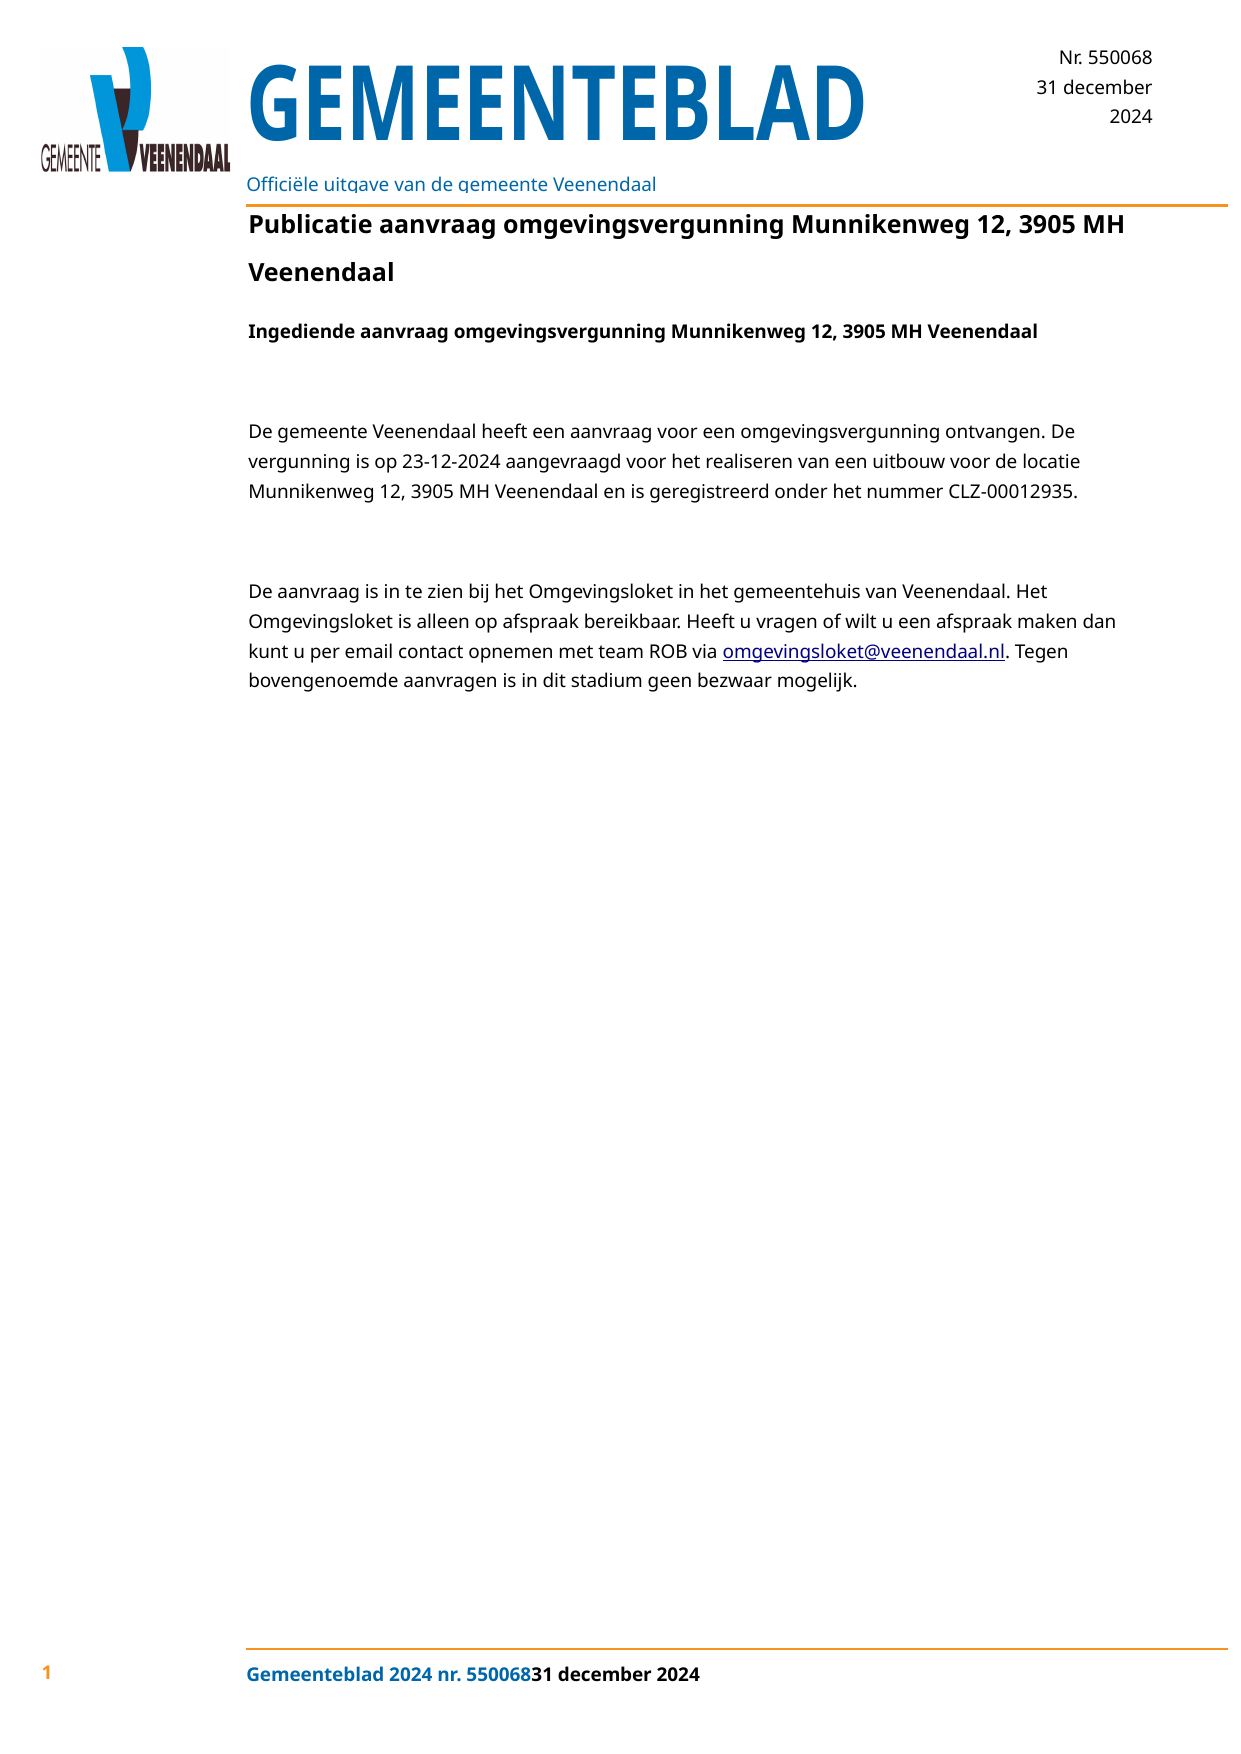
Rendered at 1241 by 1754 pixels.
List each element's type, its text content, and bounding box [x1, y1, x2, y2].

picture [41, 47, 130, 172]
text De gemeente Veenendaal heeft een aanvraag voor een omgevingsvergunning ontvangen. De vergunning is op 23-12-2024 aangevraagd voor het realiseren van een uitbouw voor de locatie Munnikenweg 12, 3905 MH Veenendaal en is geregistreerd onder het nummer CLZ-00012935. [248, 419, 1152, 504]
picture [123, 47, 231, 172]
text Ingediende aanvraag omgevingsvergunning Munnikenweg 12, 3905 MH Veenendaal [248, 318, 1152, 344]
text Publicatie aanvraag omgevingsvergunning Munnikenweg 12, 3905 MH Veenendaal [248, 207, 1152, 288]
text De aanvraag is in te zien bij het Omgevingsloket in het gemeentehuis van Veenendaal. Het Omgevingsloket is alleen op afspraak bereikbaar. Heeft u vragen of wilt u een afspraak maken dan kunt u per email contact opnemen met team ROB via omgevingsloket@veenendaal.nl. Tegen bovengenoemde aanvragen is in dit stadium geen bezwaar mogelijk. [248, 579, 1152, 693]
